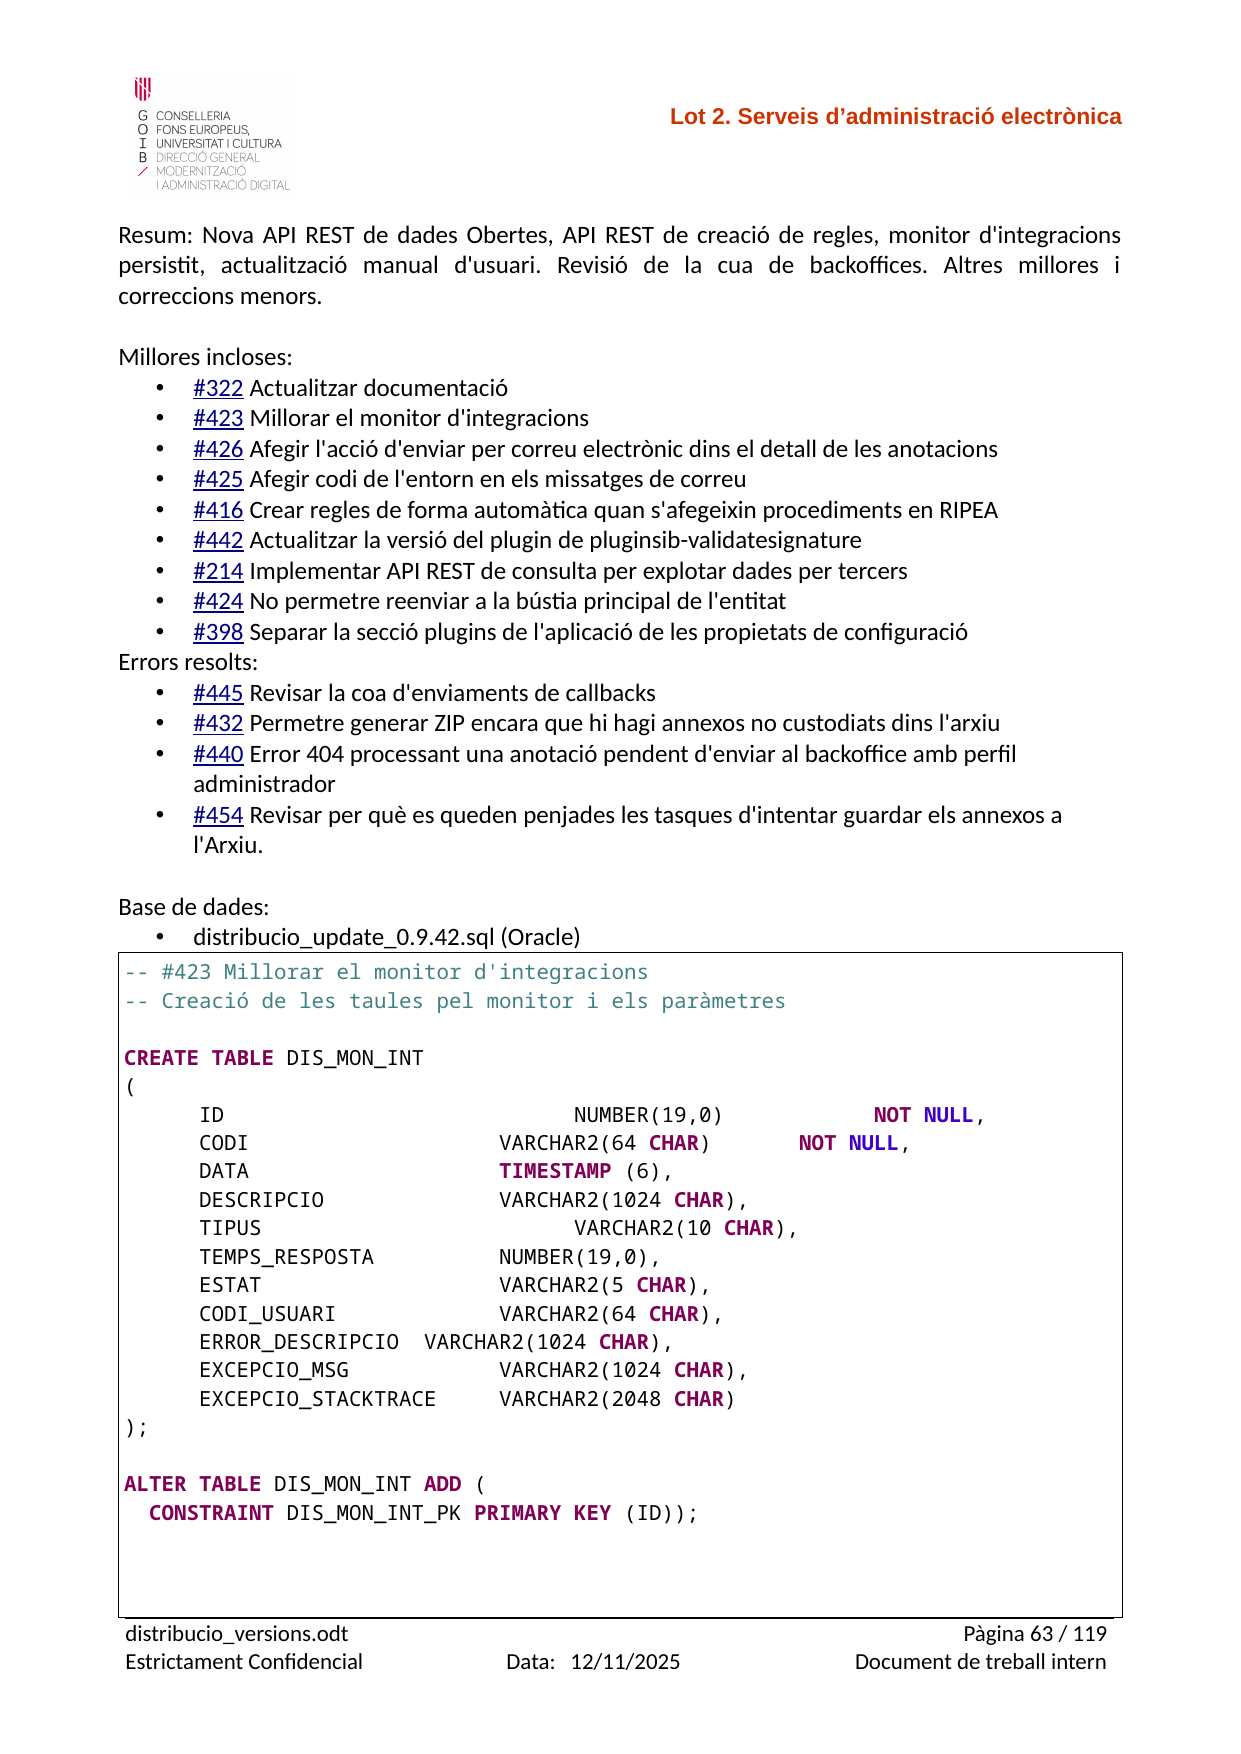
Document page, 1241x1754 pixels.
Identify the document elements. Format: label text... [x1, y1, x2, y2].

text Errors resolts: [118, 646, 1122, 677]
list #322 Actualitzar documentació [156, 372, 1122, 402]
list #454 Revisar per què es queden penjades les tasques d'intentar guardar els annexos a l'Arxiu. [156, 799, 1122, 860]
list #398 Separar la secció plugins de l'aplicació de les propietats de configuració [156, 616, 1122, 646]
list #424 No permetre reenviar a la bústia principal de l'entitat [156, 585, 1122, 616]
list #425 Afegir codi de l'entorn en els missatges de correu [156, 463, 1122, 494]
list #440 Error 404 processant una anotació pendent d'enviar al backoffice amb perfil administrador [156, 738, 1122, 799]
list #442 Actualitzar la versió del plugin de pluginsib-validatesignature [156, 524, 1122, 555]
list #445 Revisar la coa d'enviaments de callbacks [156, 677, 1122, 707]
list #416 Crear regles de forma automàtica quan s'afegeixin procediments en RIPEA [156, 494, 1122, 524]
table_header -- #423 Millorar el monitor d'integracions -- Creació de les taules pel monitor i els paràmetres CREATE TABLE DIS_MON_INT ( ID NUMBER(19,0) NOT NULL, CODI VARCHAR2(64 CHAR) NOT NULL, DATA TIMESTAMP (6), DESCRIPCIO VARCHAR2(1024 CHAR), TIPUS VARCHAR2(10 CHAR), TEMPS_RESPOSTA NUMBER(19,0), ESTAT VARCHAR2(5 CHAR), CODI_USUARI VARCHAR2(64 CHAR), ERROR_DESCRIPCIO VARCHAR2(1024 CHAR), EXCEPCIO_MSG VARCHAR2(1024 CHAR), EXCEPCIO_STACKTRACE VARCHAR2(2048 CHAR) ); ALTER TABLE DIS_MON_INT ADD ( CONSTRAINT DIS_MON_INT_PK PRIMARY KEY (ID)); [119, 953, 1122, 1617]
list #432 Permetre generar ZIP encara que hi hagi annexos no custodiats dins l'arxiu [156, 707, 1122, 738]
text Resum: Nova API REST de dades Obertes, API REST de creació de regles, monitor d'integracions persistit, actualització manual d'usuari. Revisió de la cua de backoffices. Altres millores i correccions menors. [118, 219, 1122, 311]
list #426 Afegir l'acció d'enviar per correu electrònic dins el detall de les anotacions [156, 433, 1122, 463]
picture [126, 70, 299, 197]
list distribucio_update_0.9.42.sql (Oracle) [156, 921, 1122, 952]
list #214 Implementar API REST de consulta per explotar dades per tercers [156, 555, 1122, 585]
text Base de dades: [118, 891, 1122, 921]
text Millores incloses: [118, 341, 1122, 372]
list #423 Millorar el monitor d'integracions [156, 402, 1122, 433]
